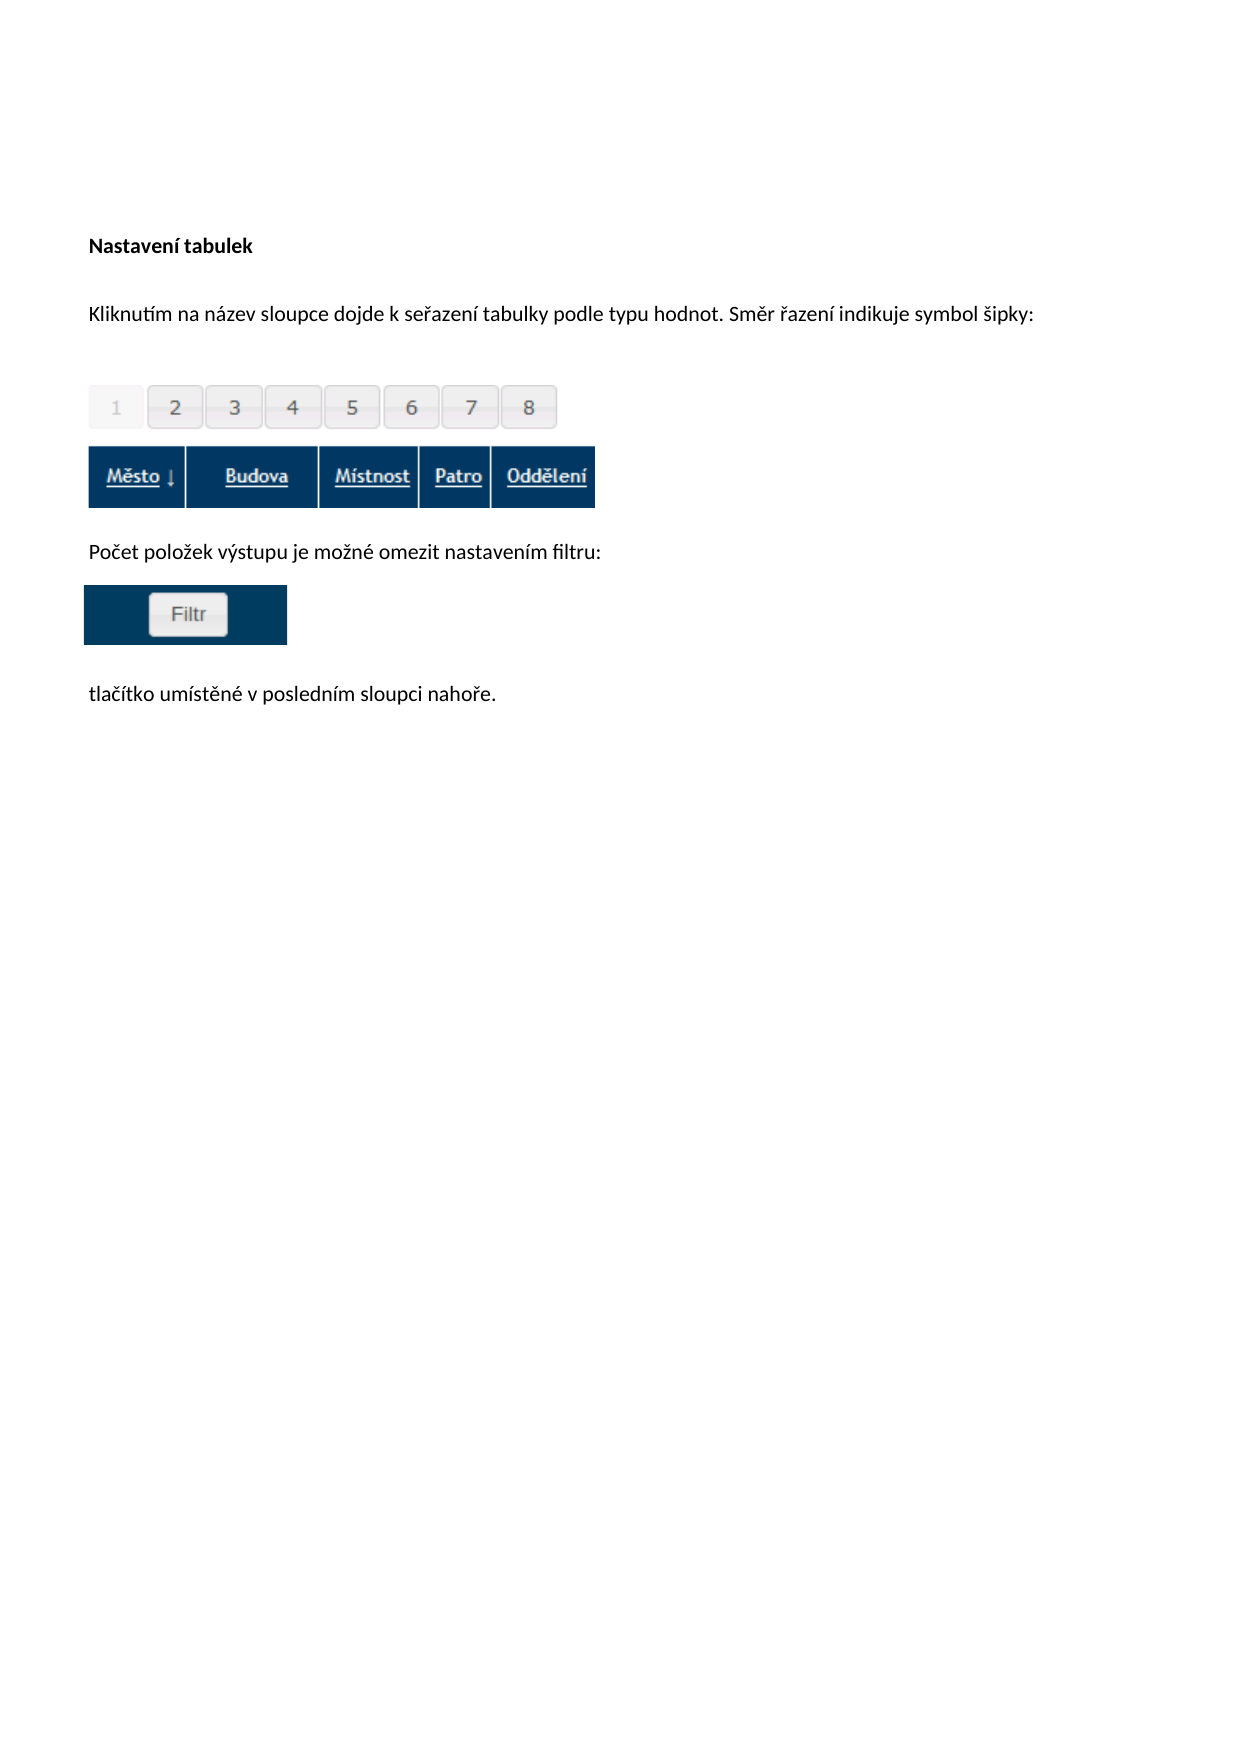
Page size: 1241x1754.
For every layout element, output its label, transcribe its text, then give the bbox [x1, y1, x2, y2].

picture [83, 585, 288, 645]
text tlačítko umístěné v posledním sloupci nahoře. [88, 680, 1152, 707]
text Počet položek výstupu je možné omezit nastavením filtru: [88, 538, 1152, 564]
picture [88, 385, 595, 508]
text Kliknutím na název sloupce dojde k seřazení tabulky podle typu hodnot. Směr řazení indikuje symbol šipky: [88, 301, 1152, 327]
text Nastavení tabulek [88, 232, 1152, 258]
